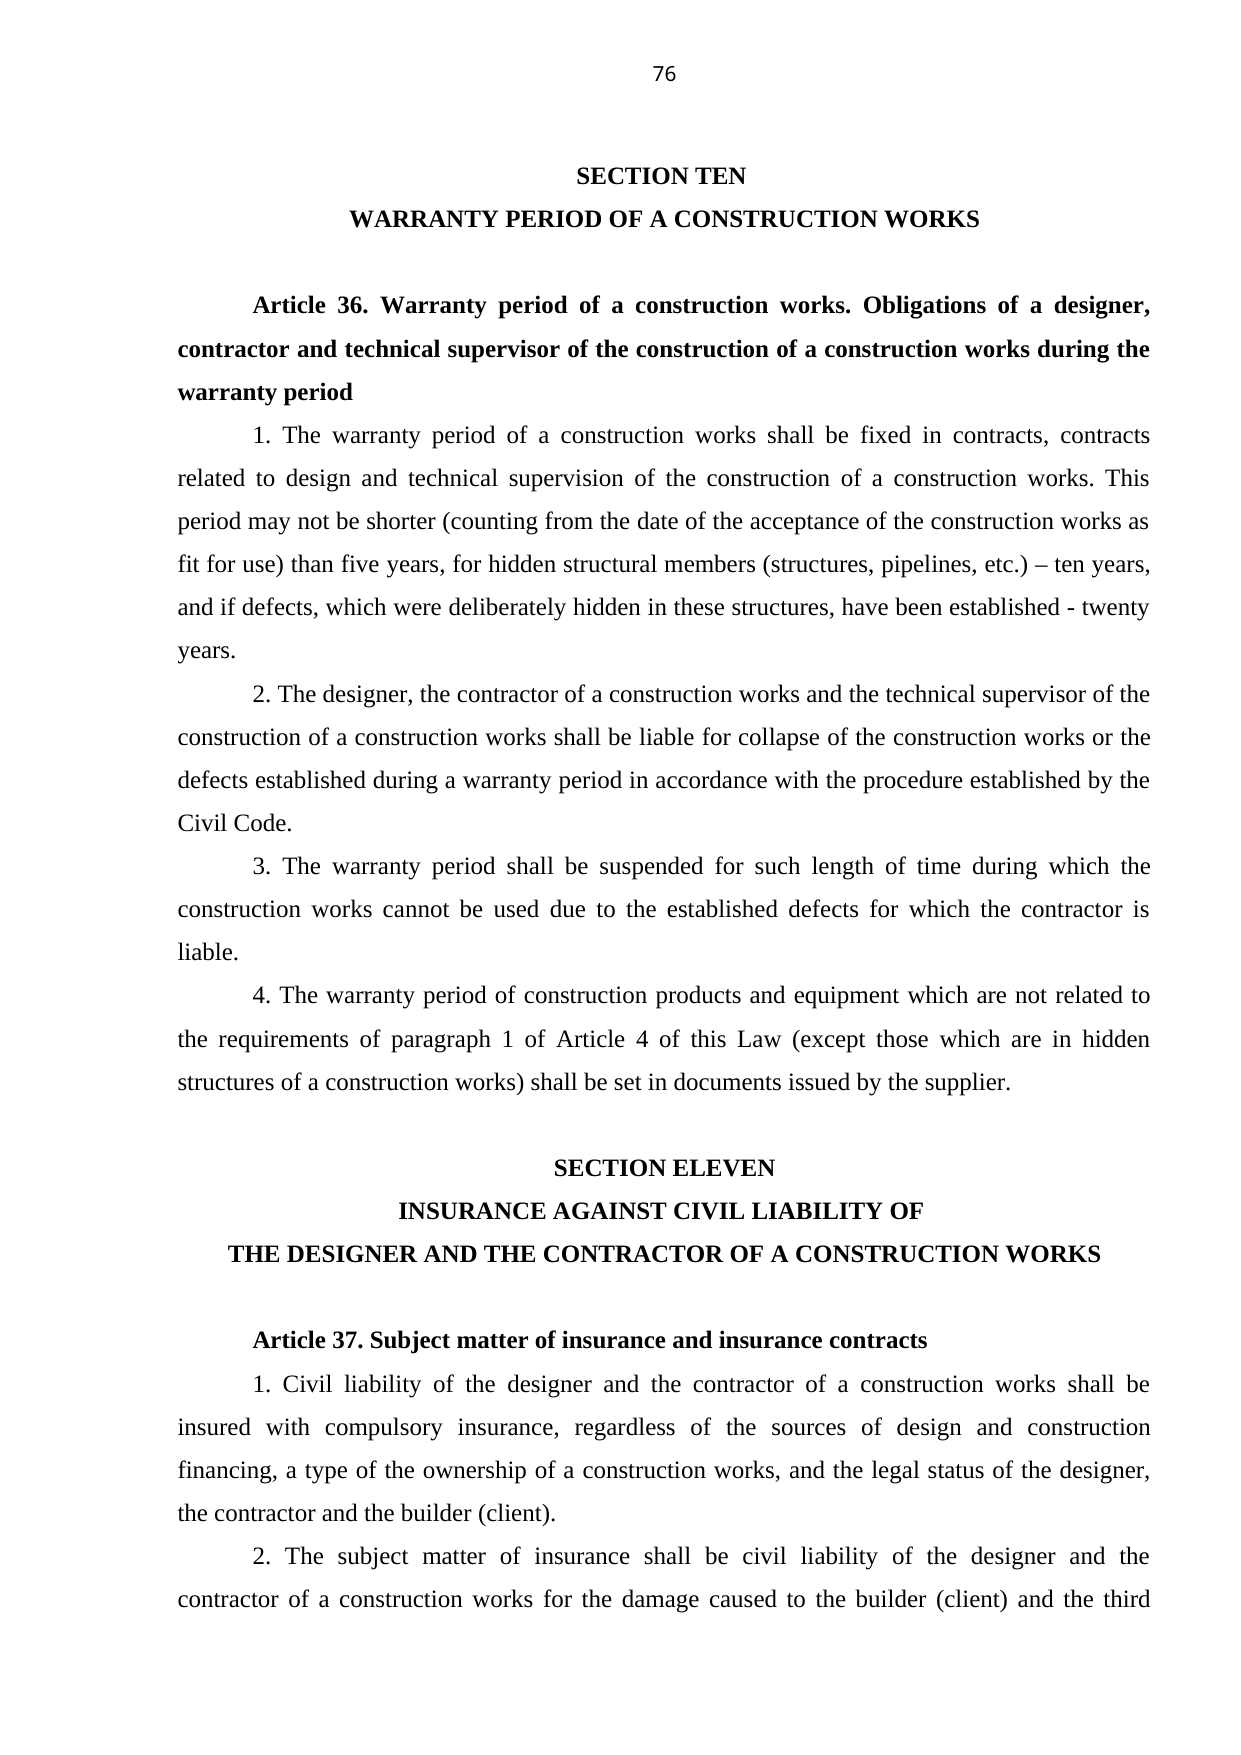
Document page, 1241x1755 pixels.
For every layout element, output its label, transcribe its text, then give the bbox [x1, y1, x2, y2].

text 4. The warranty period of construction products and equipment which are not related to the requirements of paragraph 1 of Article 4 of this Law (except those which are in hidden structures of a construction works) shall be set in documents issued by the supplier. [177, 981, 1152, 1096]
text 2. The subject matter of insurance shall be civil liability of the designer and the contractor of a construction works for the damage caused to the builder (client) and the third [177, 1541, 1152, 1613]
text SECTION TEN [177, 161, 1152, 190]
text 1. Civil liability of the designer and the contractor of a construction works shall be insured with compulsory insurance, regardless of the sources of design and construction financing, a type of the ownership of a construction works, and the legal status of the designer, the contractor and the builder (client). [177, 1369, 1152, 1527]
text 3. The warranty period shall be suspended for such length of time during which the construction works cannot be used due to the established defects for which the contractor is liable. [177, 851, 1152, 966]
text THE DESIGNER AND THE CONTRACTOR OF A construction works [177, 1239, 1152, 1268]
text Article 36. Warranty period of a construction works. Obligations of a designer, contractor and technical supervisor of the construction of a construction works during the warranty period [177, 291, 1152, 406]
text Article 37. Subject matter of insurance and insurance contracts [177, 1326, 1152, 1354]
text SECTION ELEVEN [177, 1153, 1152, 1182]
text WARRANTY PERIOD OF A CONSTRUCTION WORKS [177, 204, 1152, 233]
text 2. The designer, the contractor of a construction works and the technical supervisor of the construction of a construction works shall be liable for collapse of the construction works or the defects established during a warranty period in accordance with the procedure established by the Civil Code. [177, 679, 1152, 837]
text 1. The warranty period of a construction works shall be fixed in contracts, contracts related to design and technical supervision of the construction of a construction works. This period may not be shorter (counting from the date of the acceptance of the construction works as fit for use) than five years, for hidden structural members (structures, pipelines, etc.) – ten years, and if defects, which were deliberately hidden in these structures, have been established - twenty years. [177, 420, 1152, 664]
text INSURANCE AGAINST CIVIL LIABILITY OF [177, 1196, 1152, 1225]
